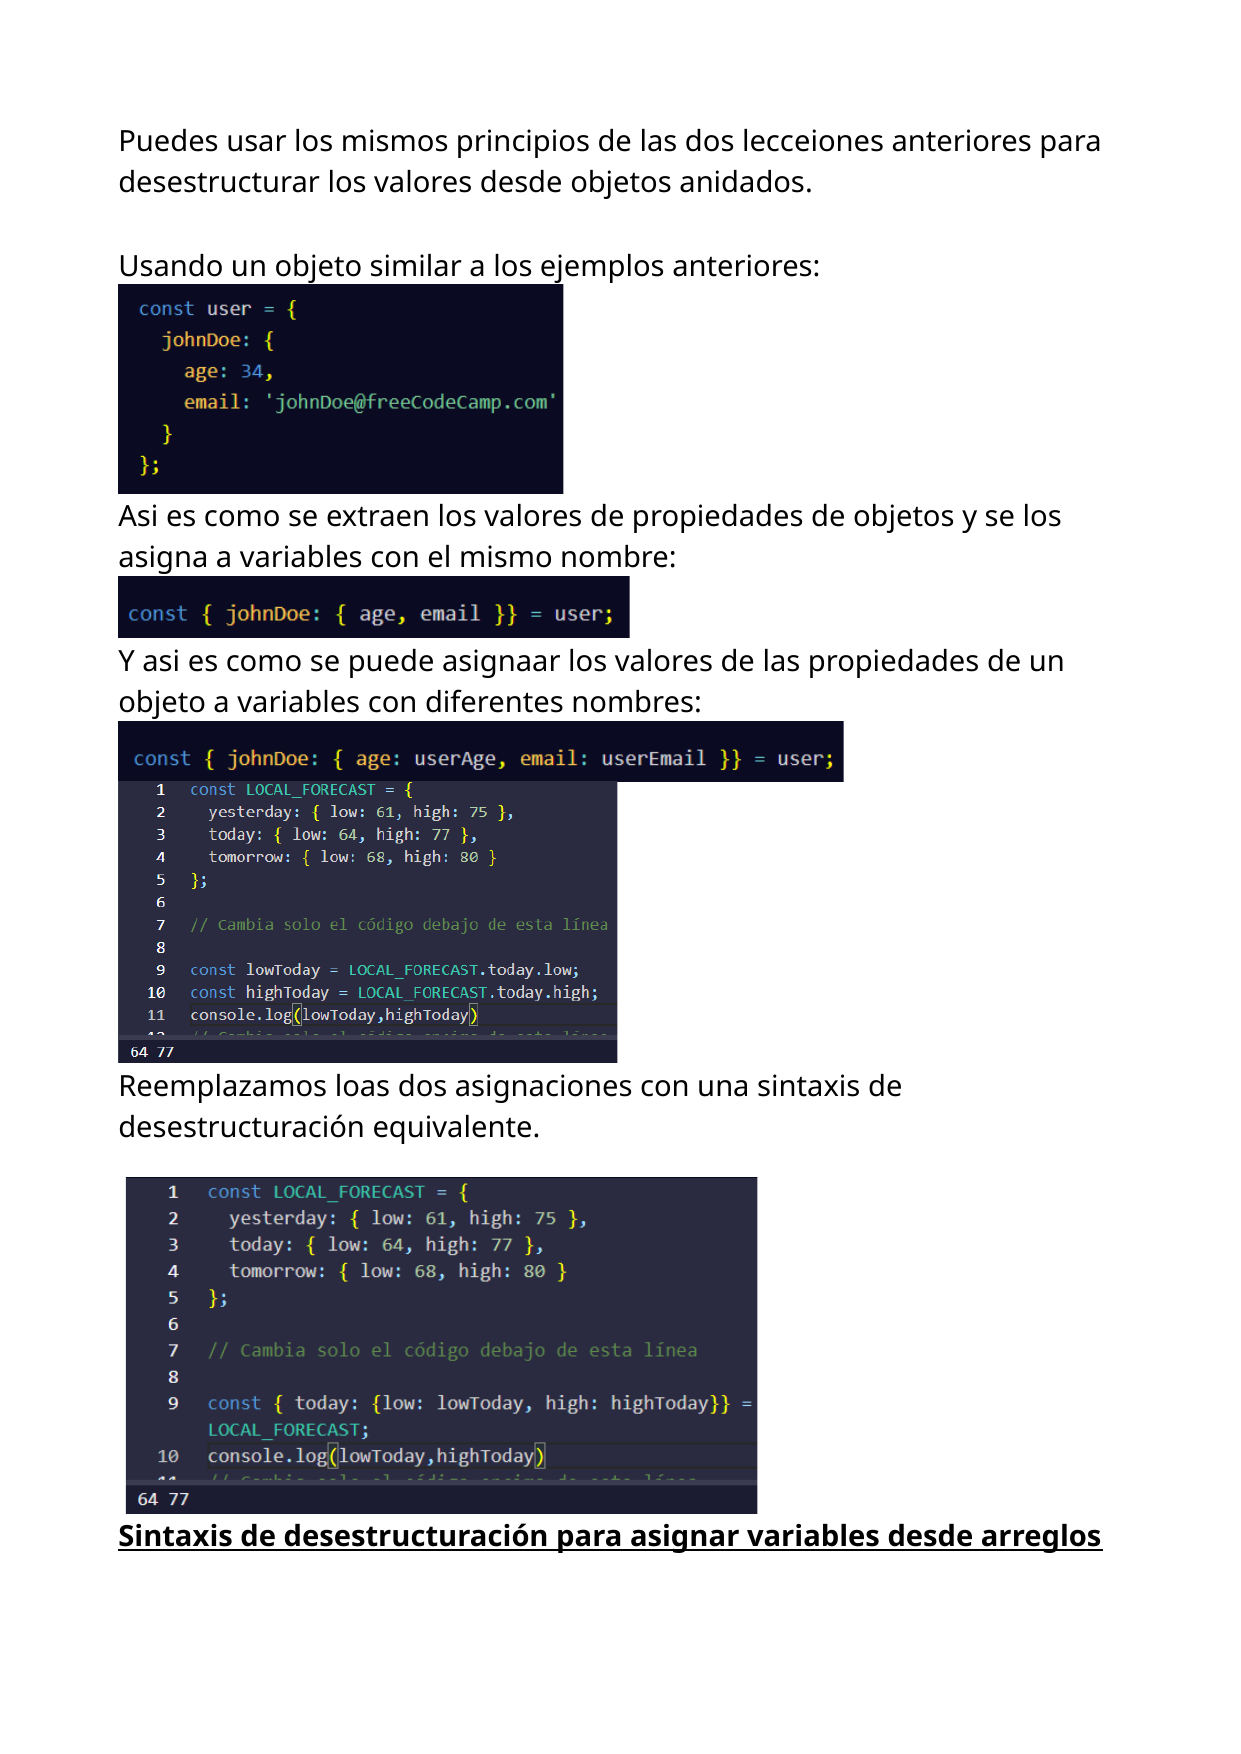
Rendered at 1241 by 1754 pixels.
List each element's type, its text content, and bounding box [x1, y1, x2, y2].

text Reemplazamos loas dos asignaciones con una sintaxis de desestructuración equivalente. [118, 1063, 1122, 1146]
text Y asi es como se puede asignaar los valores de las propiedades de un objeto a variables con diferentes nombres: [118, 638, 1122, 721]
text Puedes usar los mismos principios de las dos lecceiones anteriores para desestructurar los valores desde objetos anidados. [118, 118, 1122, 201]
text Sintaxis de desestructuración para asignar variables desde arreglos [118, 1514, 1122, 1555]
text Asi es como se extraen los valores de propiedades de objetos y se los asigna a variables con el mismo nombre: [118, 493, 1122, 576]
text Usando un objeto similar a los ejemplos anteriores: [118, 243, 1122, 285]
